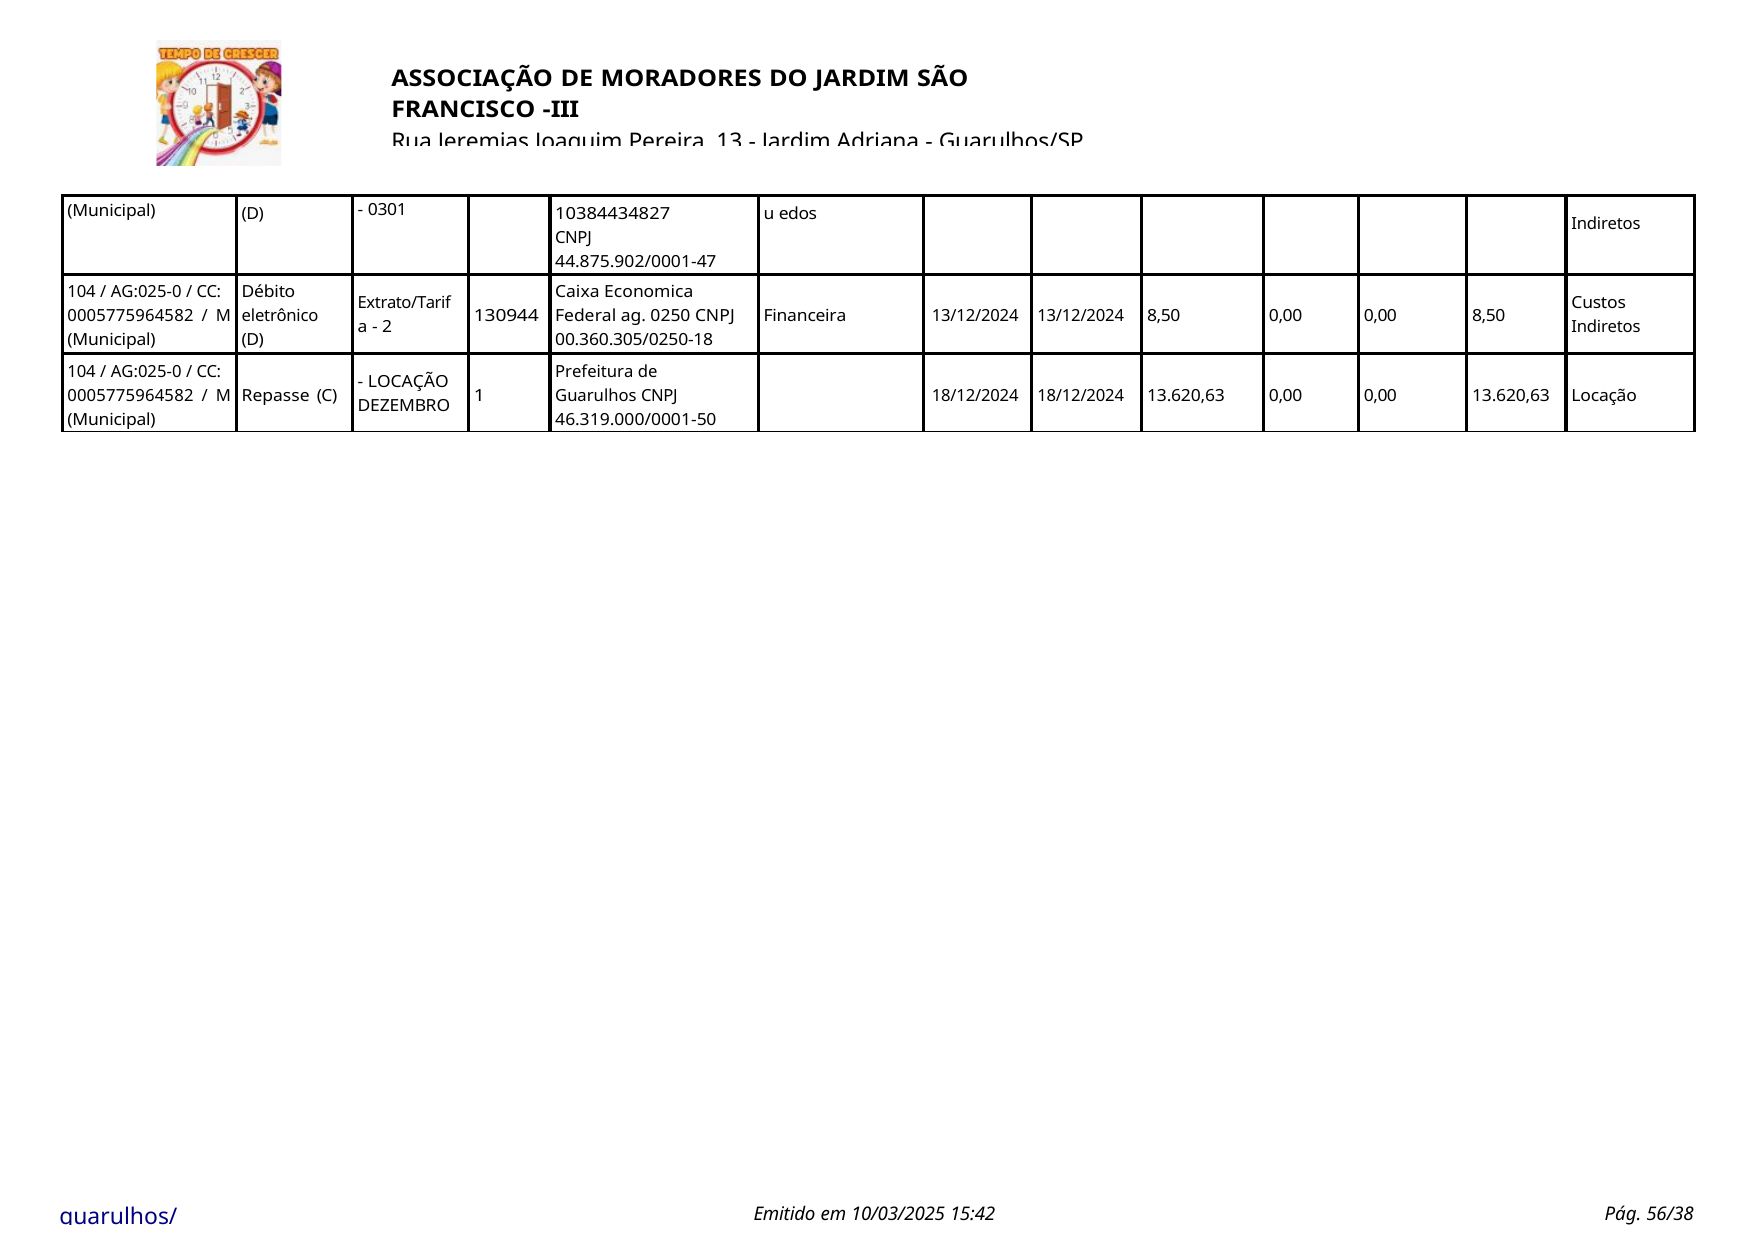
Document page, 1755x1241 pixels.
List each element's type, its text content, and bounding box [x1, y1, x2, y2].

table_cell 0,00 [1265, 355, 1357, 431]
table_cell 0,00 [1265, 276, 1357, 352]
table_cell 0,00 [1360, 276, 1465, 352]
table_cell 13/12/2024 [1033, 276, 1140, 352]
table_cell 10384434827 CNPJ 44.875.902/0001-47 [552, 197, 757, 272]
table_cell - 0301 [354, 197, 467, 272]
table_cell (D) [238, 197, 351, 272]
table_cell [1143, 197, 1262, 272]
table_cell Prefeitura de Guarulhos CNPJ 46.319.000/0001-50 [552, 355, 757, 431]
table_cell Repasse (C) [238, 355, 351, 431]
table_cell [1360, 197, 1465, 272]
table_cell [470, 197, 548, 272]
table_cell Custos Indiretos [1568, 276, 1693, 352]
table_cell Indiretos [1568, 197, 1693, 272]
table_cell 13/12/2024 [925, 276, 1030, 352]
table_cell 13.620,63 [1143, 355, 1262, 431]
table_cell Extrato/Tarif a - 2 [354, 276, 467, 352]
table_cell Financeira [760, 276, 922, 352]
table_cell 104 / AG:025-0 / CC: 0005775964582 / M (Municipal) [64, 276, 235, 352]
table_cell 0,00 [1360, 355, 1465, 431]
table_cell 18/12/2024 [925, 355, 1030, 431]
table_cell [760, 355, 922, 431]
table_cell [1468, 197, 1564, 272]
table_cell [1033, 197, 1140, 272]
table_cell 1 [470, 355, 548, 431]
table_cell 8,50 [1143, 276, 1262, 352]
table_cell 8,50 [1468, 276, 1564, 352]
table_cell [925, 197, 1030, 272]
table_cell Débito eletrônico (D) [238, 276, 351, 352]
table_cell 130944 [470, 276, 548, 352]
table_cell Locação [1568, 355, 1693, 431]
table_cell 18/12/2024 [1033, 355, 1140, 431]
table_cell - LOCAÇÃO DEZEMBRO [354, 355, 467, 431]
table_cell 104 / AG:025-0 / CC: 0005775964582 / M (Municipal) [64, 355, 235, 431]
table_cell u edos [760, 197, 922, 272]
table_cell [1265, 197, 1357, 272]
table_cell 13.620,63 [1468, 355, 1564, 431]
table_cell Caixa Economica Federal ag. 0250 CNPJ 00.360.305/0250-18 [552, 276, 757, 352]
table_cell (Municipal) [64, 197, 235, 272]
